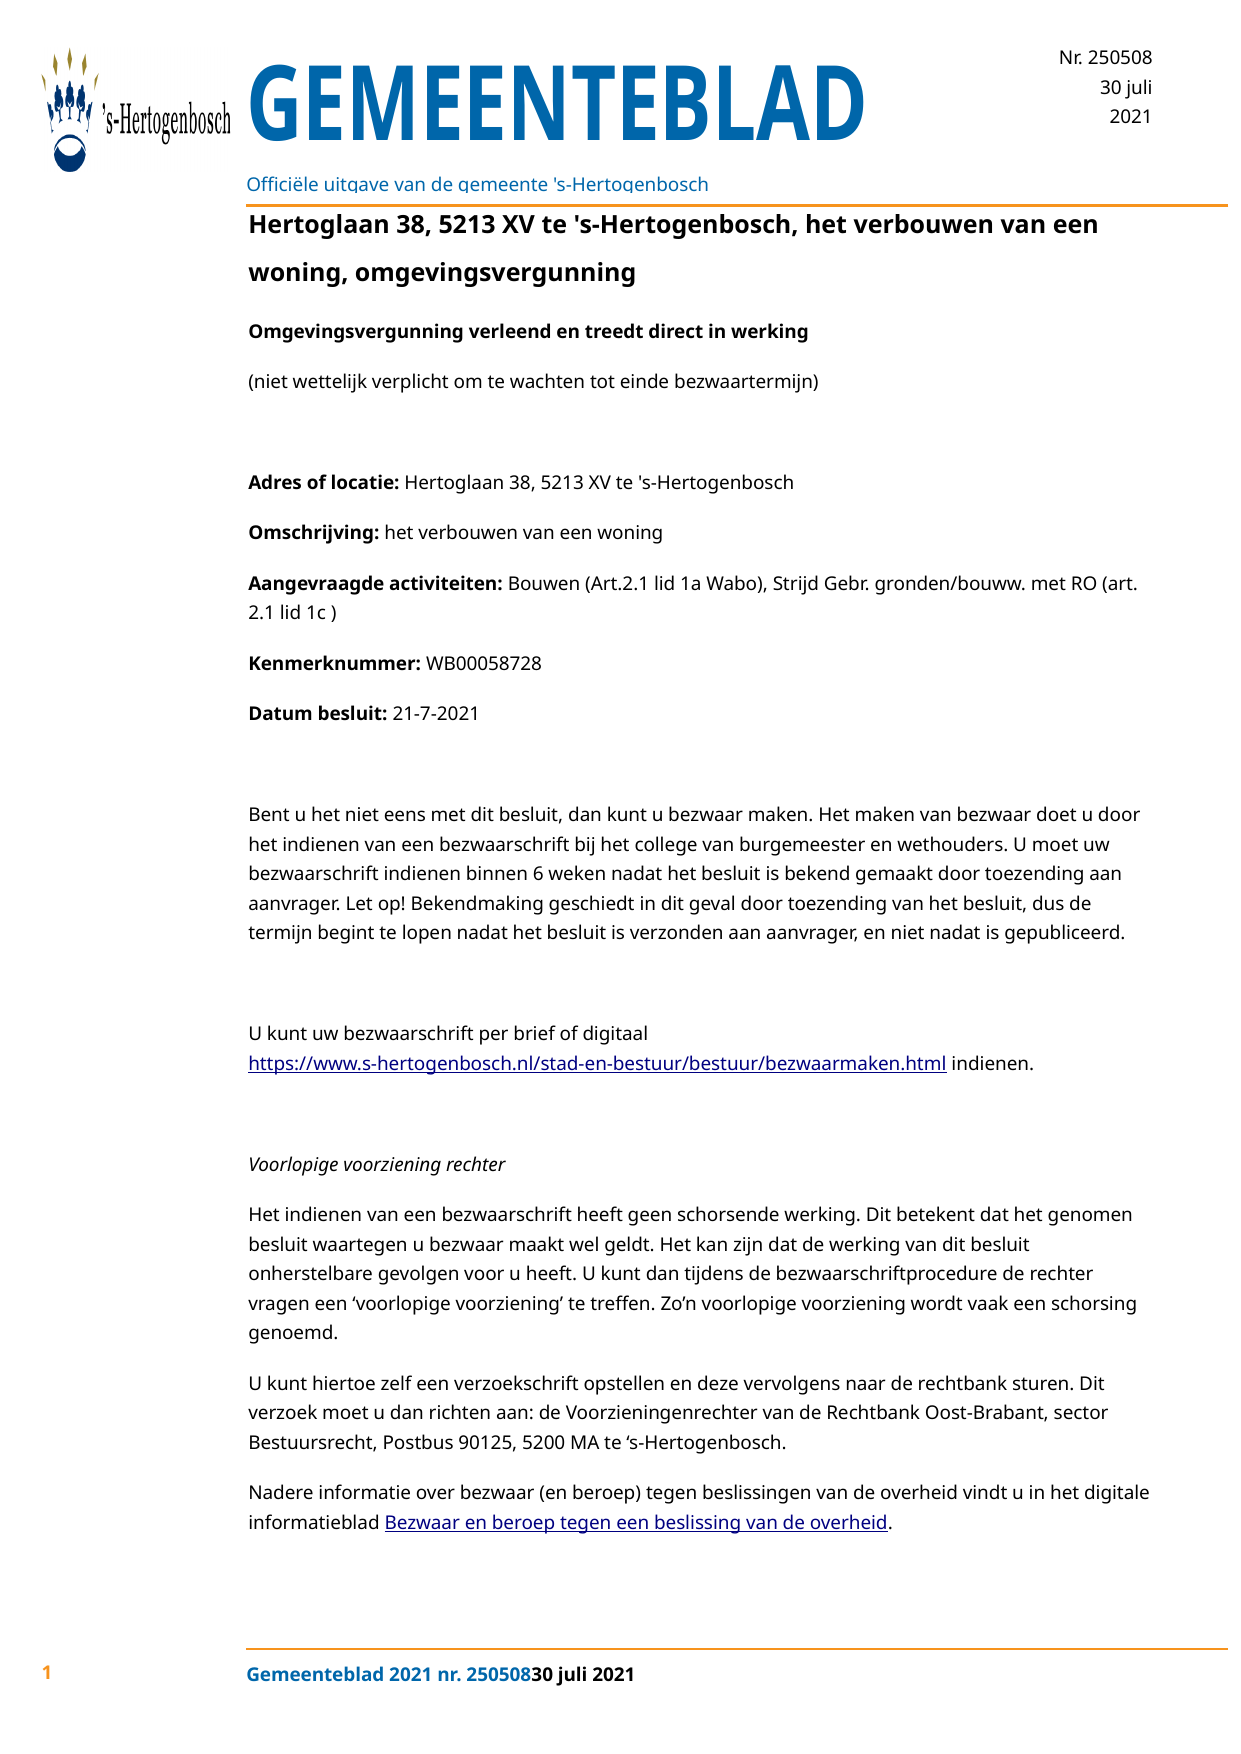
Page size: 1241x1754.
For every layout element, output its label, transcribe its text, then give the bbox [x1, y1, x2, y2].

text Bent u het niet eens met dit besluit, dan kunt u bezwaar maken. Het maken van bezwaar doet u door het indienen van een bezwaarschrift bij het college van burgemeester en wethouders. U moet uw bezwaarschrift indienen binnen 6 weken nadat het besluit is bekend gemaakt door toezending aan aanvrager. Let op! Bekendmaking geschiedt in dit geval door toezending van het besluit, dus de termijn begint te lopen nadat het besluit is verzonden aan aanvrager, en niet nadat is gepubliceerd. [248, 801, 1152, 945]
text Datum besluit: 21-7-2021 [248, 700, 1152, 726]
picture [41, 47, 231, 172]
text Voorlopige voorziening rechter [248, 1151, 1152, 1177]
text U kunt uw bezwaarschrift per brief of digitaal https://www.s-hertogenbosch.nl/stad-en-bestuur/bestuur/bezwaarmaken.html indienen. [248, 1020, 1152, 1076]
text Hertoglaan 38, 5213 XV te 's-Hertogenbosch, het verbouwen van een woning, omgevingsvergunning [248, 207, 1152, 288]
text Kenmerknummer: WB00058728 [248, 650, 1152, 676]
text (niet wettelijk verplicht om te wachten tot einde bezwaartermijn) [248, 368, 1152, 394]
text Aangevraagde activiteiten: Bouwen (Art.2.1 lid 1a Wabo), Strijd Gebr. gronden/bouww. met RO (art. 2.1 lid 1c ) [248, 570, 1152, 625]
text Omgevingsvergunning verleend en treedt direct in werking [248, 318, 1152, 344]
text Omschrijving: het verbouwen van een woning [248, 519, 1152, 545]
text Het indienen van een bezwaarschrift heeft geen schorsende werking. Dit betekent dat het genomen besluit waartegen u bezwaar maakt wel geldt. Het kan zijn dat de werking van dit besluit onherstelbare gevolgen voor u heeft. U kunt dan tijdens de bezwaarschriftprocedure de rechter vragen een ‘voorlopige voorziening’ te treffen. Zo’n voorlopige voorziening wordt vaak een schorsing genoemd. [248, 1201, 1152, 1345]
text Adres of locatie: Hertoglaan 38, 5213 XV te 's-Hertogenbosch [248, 469, 1152, 495]
text Nadere informatie over bezwaar (en beroep) tegen beslissingen van de overheid vindt u in het digitale informatieblad Bezwaar en beroep tegen een beslissing van de overheid. [248, 1479, 1152, 1535]
text U kunt hiertoe zelf een verzoekschrift opstellen en deze vervolgens naar de rechtbank sturen. Dit verzoek moet u dan richten aan: de Voorzieningenrechter van de Rechtbank Oost-Brabant, sector Bestuursrecht, Postbus 90125, 5200 MA te ‘s-Hertogenbosch. [248, 1370, 1152, 1455]
